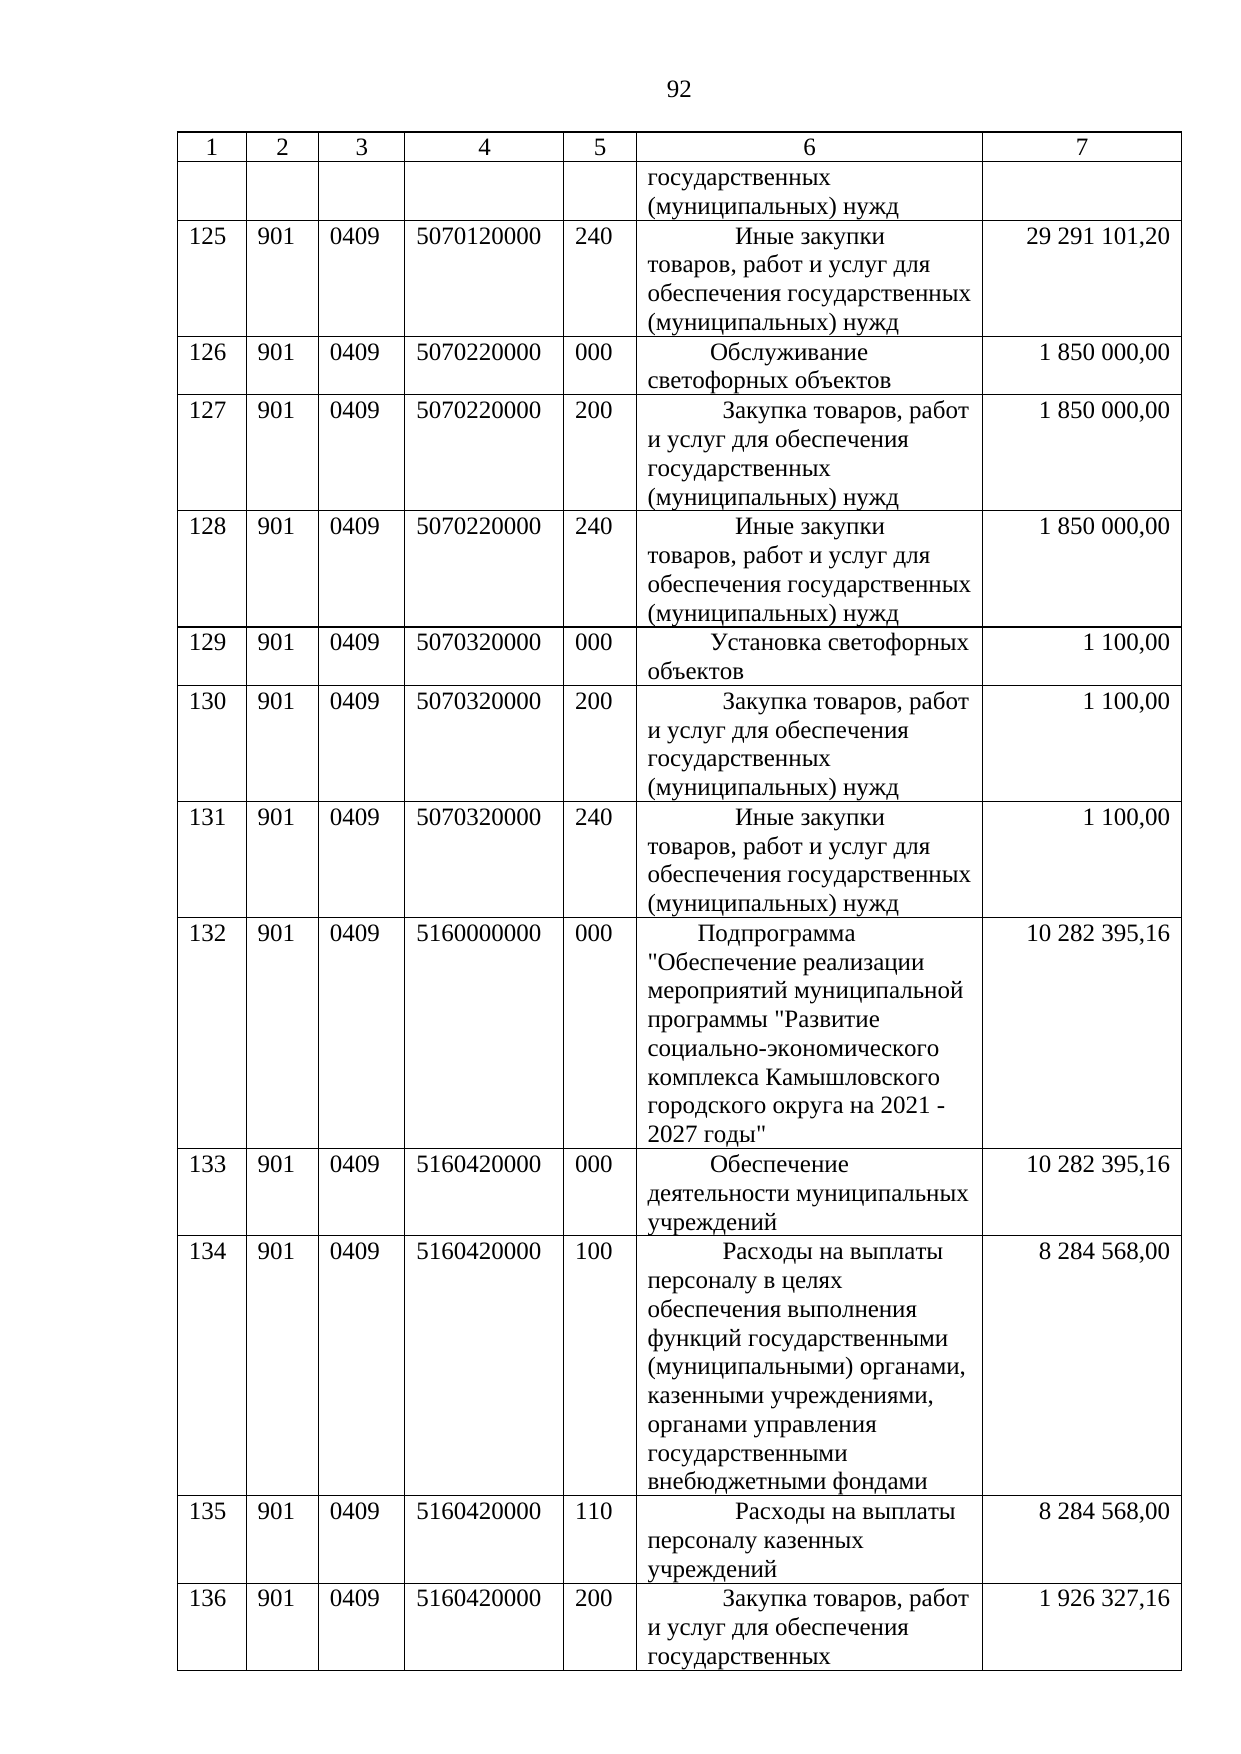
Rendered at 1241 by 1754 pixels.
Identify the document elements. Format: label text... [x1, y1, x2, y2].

table_cell 0409 [319, 1236, 404, 1495]
table_cell 1 850 000,00 [983, 337, 1181, 394]
table_cell [178, 162, 246, 220]
table_cell 0409 [319, 802, 404, 917]
table_cell 200 [564, 1584, 636, 1670]
table_cell государственных (муниципальных) нужд [637, 162, 982, 220]
table_cell 000 [564, 918, 636, 1148]
table_cell 0409 [319, 1496, 404, 1582]
table_cell 5070320000 [405, 802, 563, 917]
table_cell Расходы на выплаты персоналу в целях обеспечения выполнения функций государственными (муниципальными) органами, казенными учреждениями, органами управления государственными внебюджетными фондами [637, 1236, 982, 1495]
table_cell 901 [247, 1584, 318, 1670]
table_cell 5070220000 [405, 395, 563, 510]
table_cell 0409 [319, 395, 404, 510]
table_cell 10 282 395,16 [983, 1149, 1181, 1235]
table_cell 129 [178, 628, 246, 685]
table_cell [247, 162, 318, 220]
table_cell [405, 162, 563, 220]
table_cell 901 [247, 686, 318, 801]
table_cell 901 [247, 395, 318, 510]
table_header 1 [178, 133, 246, 161]
table_cell 1 926 327,16 [983, 1584, 1181, 1670]
table_cell 110 [564, 1496, 636, 1582]
table_cell 128 [178, 511, 246, 626]
table_cell 5070320000 [405, 628, 563, 685]
table_cell 1 100,00 [983, 686, 1181, 801]
table_cell Установка светофорных объектов [637, 628, 982, 685]
table_cell 0409 [319, 511, 404, 626]
table_cell 0409 [319, 686, 404, 801]
table_cell 000 [564, 1149, 636, 1235]
table_cell Закупка товаров, работ и услуг для обеспечения государственных (муниципальных) нужд [637, 395, 982, 510]
table_cell 901 [247, 337, 318, 394]
table_cell Обеспечение деятельности муниципальных учреждений [637, 1149, 982, 1235]
table_cell 8 284 568,00 [983, 1496, 1181, 1582]
table_cell 5070320000 [405, 686, 563, 801]
table_cell 5160000000 [405, 918, 563, 1148]
table_cell 134 [178, 1236, 246, 1495]
table_cell 000 [564, 337, 636, 394]
table_cell 901 [247, 1149, 318, 1235]
table_cell Иные закупки товаров, работ и услуг для обеспечения государственных (муниципальных) нужд [637, 221, 982, 336]
table_cell 127 [178, 395, 246, 510]
table_cell Иные закупки товаров, работ и услуг для обеспечения государственных (муниципальных) нужд [637, 511, 982, 626]
table_cell 125 [178, 221, 246, 336]
table_header 3 [319, 133, 404, 161]
table_cell 5160420000 [405, 1236, 563, 1495]
table_cell 901 [247, 221, 318, 336]
table_cell 000 [564, 628, 636, 685]
table_cell 135 [178, 1496, 246, 1582]
table_cell 901 [247, 1496, 318, 1582]
table_cell 0409 [319, 918, 404, 1148]
table_header 2 [247, 133, 318, 161]
table_cell Иные закупки товаров, работ и услуг для обеспечения государственных (муниципальных) нужд [637, 802, 982, 917]
table_cell 1 850 000,00 [983, 511, 1181, 626]
table_cell 0409 [319, 1584, 404, 1670]
table_cell 901 [247, 511, 318, 626]
table_cell 240 [564, 802, 636, 917]
table_cell 132 [178, 918, 246, 1148]
table_cell 5070220000 [405, 337, 563, 394]
table_cell Обслуживание светофорных объектов [637, 337, 982, 394]
table_cell [319, 162, 404, 220]
table_cell 29 291 101,20 [983, 221, 1181, 336]
table_cell 136 [178, 1584, 246, 1670]
table_cell Закупка товаров, работ и услуг для обеспечения государственных [637, 1584, 982, 1670]
table_cell 0409 [319, 628, 404, 685]
table_cell 240 [564, 511, 636, 626]
table_cell Подпрограмма "Обеспечение реализации мероприятий муниципальной программы "Развитие социально-экономического комплекса Камышловского городского округа на 2021 - 2027 годы" [637, 918, 982, 1148]
table_header 4 [405, 133, 563, 161]
table_cell 5070120000 [405, 221, 563, 336]
table_cell 5070220000 [405, 511, 563, 626]
table_cell 901 [247, 802, 318, 917]
table_cell 100 [564, 1236, 636, 1495]
table_cell 8 284 568,00 [983, 1236, 1181, 1495]
table_cell 901 [247, 628, 318, 685]
table_header 7 [983, 133, 1181, 161]
table_cell 5160420000 [405, 1149, 563, 1235]
table_cell 901 [247, 918, 318, 1148]
table_header 6 [637, 133, 982, 161]
table_cell 5160420000 [405, 1496, 563, 1582]
table_cell 10 282 395,16 [983, 918, 1181, 1148]
table_cell 1 100,00 [983, 802, 1181, 917]
table_cell 0409 [319, 1149, 404, 1235]
table_cell 901 [247, 1236, 318, 1495]
table_cell 133 [178, 1149, 246, 1235]
table_cell 240 [564, 221, 636, 336]
table_cell [564, 162, 636, 220]
table_cell 0409 [319, 337, 404, 394]
table_cell 200 [564, 395, 636, 510]
table_cell 130 [178, 686, 246, 801]
table_cell Расходы на выплаты персоналу казенных учреждений [637, 1496, 982, 1582]
table_cell 126 [178, 337, 246, 394]
table_cell [983, 162, 1181, 220]
table_cell 1 100,00 [983, 628, 1181, 685]
table_cell 1 850 000,00 [983, 395, 1181, 510]
table_cell 0409 [319, 221, 404, 336]
table_cell 131 [178, 802, 246, 917]
table_cell 5160420000 [405, 1584, 563, 1670]
table_header 5 [564, 133, 636, 161]
table_cell Закупка товаров, работ и услуг для обеспечения государственных (муниципальных) нужд [637, 686, 982, 801]
table_cell 200 [564, 686, 636, 801]
